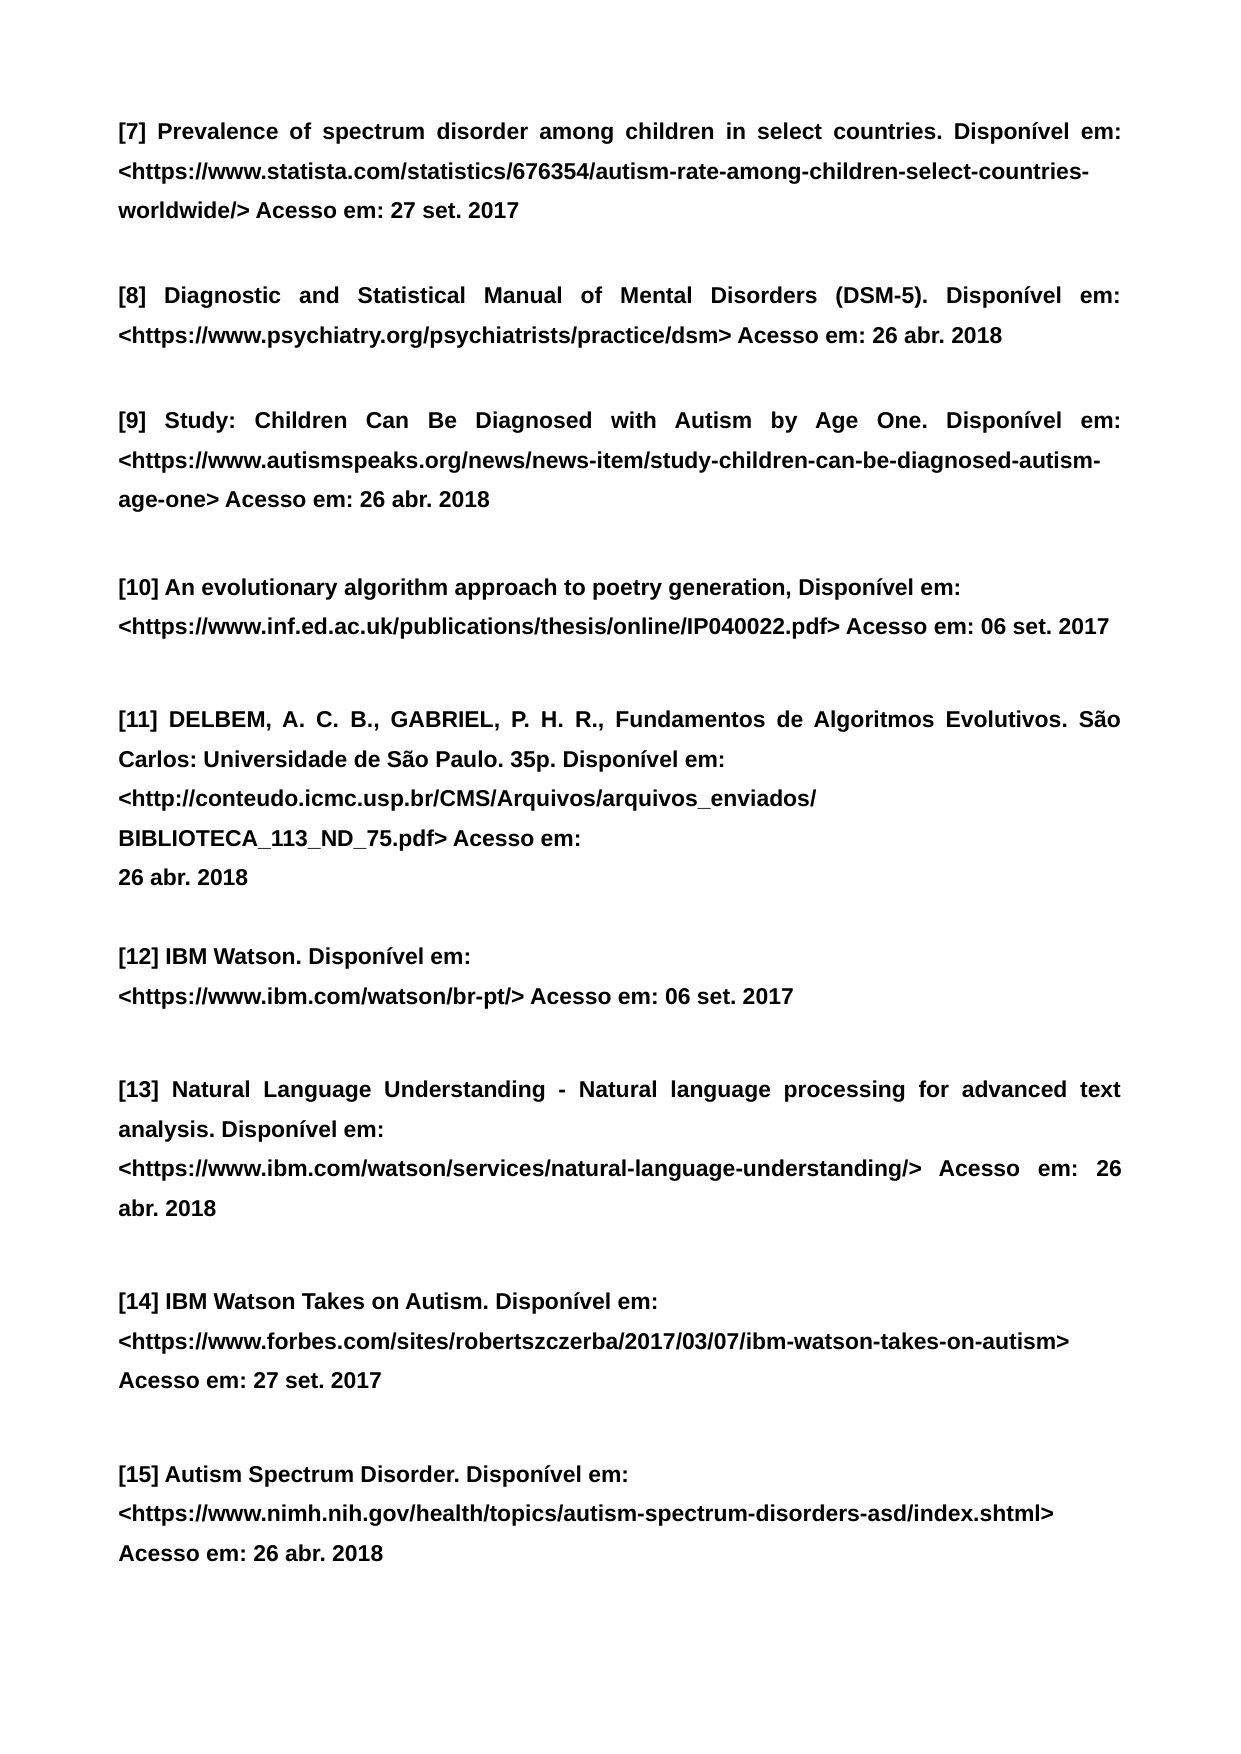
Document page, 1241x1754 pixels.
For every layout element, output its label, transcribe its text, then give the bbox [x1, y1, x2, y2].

subtitle [7] Prevalence of spectrum disorder among children in select countries. Disponível em: <https://www.statista.com/statistics/676354/autism-rate-among-children-select-countries-worldwide/> Acesso em: 27 set. 2017 [118, 118, 1122, 223]
text [11] DELBEM, A. C. B., GABRIEL, P. H. R., Fundamentos de Algoritmos Evolutivos. São Carlos: Universidade de São Paulo. 35p. Disponível em: [118, 706, 1122, 772]
subtitle [9] Study: Children Can Be Diagnosed with Autism by Age One. Disponível em: <https://www.autismspeaks.org/news/news-item/study-children-can-be-diagnosed-autism-age-one> Acesso em: 26 abr. 2018 [118, 407, 1122, 512]
subtitle [8] Diagnostic and Statistical Manual of Mental Disorders (DSM-5). Disponível em: <https://www.psychiatry.org/psychiatrists/practice/dsm> Acesso em: 26 abr. 2018 [118, 282, 1122, 348]
text [13] Natural Language Understanding - Natural language processing for advanced text analysis. Disponível em: [118, 1076, 1122, 1142]
text [14] IBM Watson Takes on Autism. Disponível em: [118, 1288, 1122, 1315]
text <https://www.nimh.nih.gov/health/topics/autism-spectrum-disorders-asd/index.shtml> Acesso em: 26 abr. 2018 [118, 1500, 1122, 1566]
text <https://www.ibm.com/watson/services/natural-language-understanding/> Acesso em: 26 abr. 2018 [118, 1155, 1122, 1221]
text <https://www.forbes.com/sites/robertszczerba/2017/03/07/ibm-watson-takes-on-autism> Acesso em: 27 set. 2017 [118, 1328, 1122, 1394]
text [12] IBM Watson. Disponível em: [118, 943, 1122, 970]
text [10] An evolutionary algorithm approach to poetry generation, Disponível em: [118, 573, 1122, 600]
text [15] Autism Spectrum Disorder. Disponível em: [118, 1461, 1122, 1487]
text 26 abr. 2018 [118, 864, 1122, 891]
text <http://conteudo.icmc.usp.br/CMS/Arquivos/arquivos_enviados/BIBLIOTECA_113_ND_75.pdf> Acesso em: [118, 785, 1122, 851]
text <https://www.inf.ed.ac.uk/publications/thesis/online/IP040022.pdf> Acesso em: 06 set. 2017 [118, 613, 1122, 639]
text <https://www.ibm.com/watson/br-pt/> Acesso em: 06 set. 2017 [118, 983, 1122, 1009]
